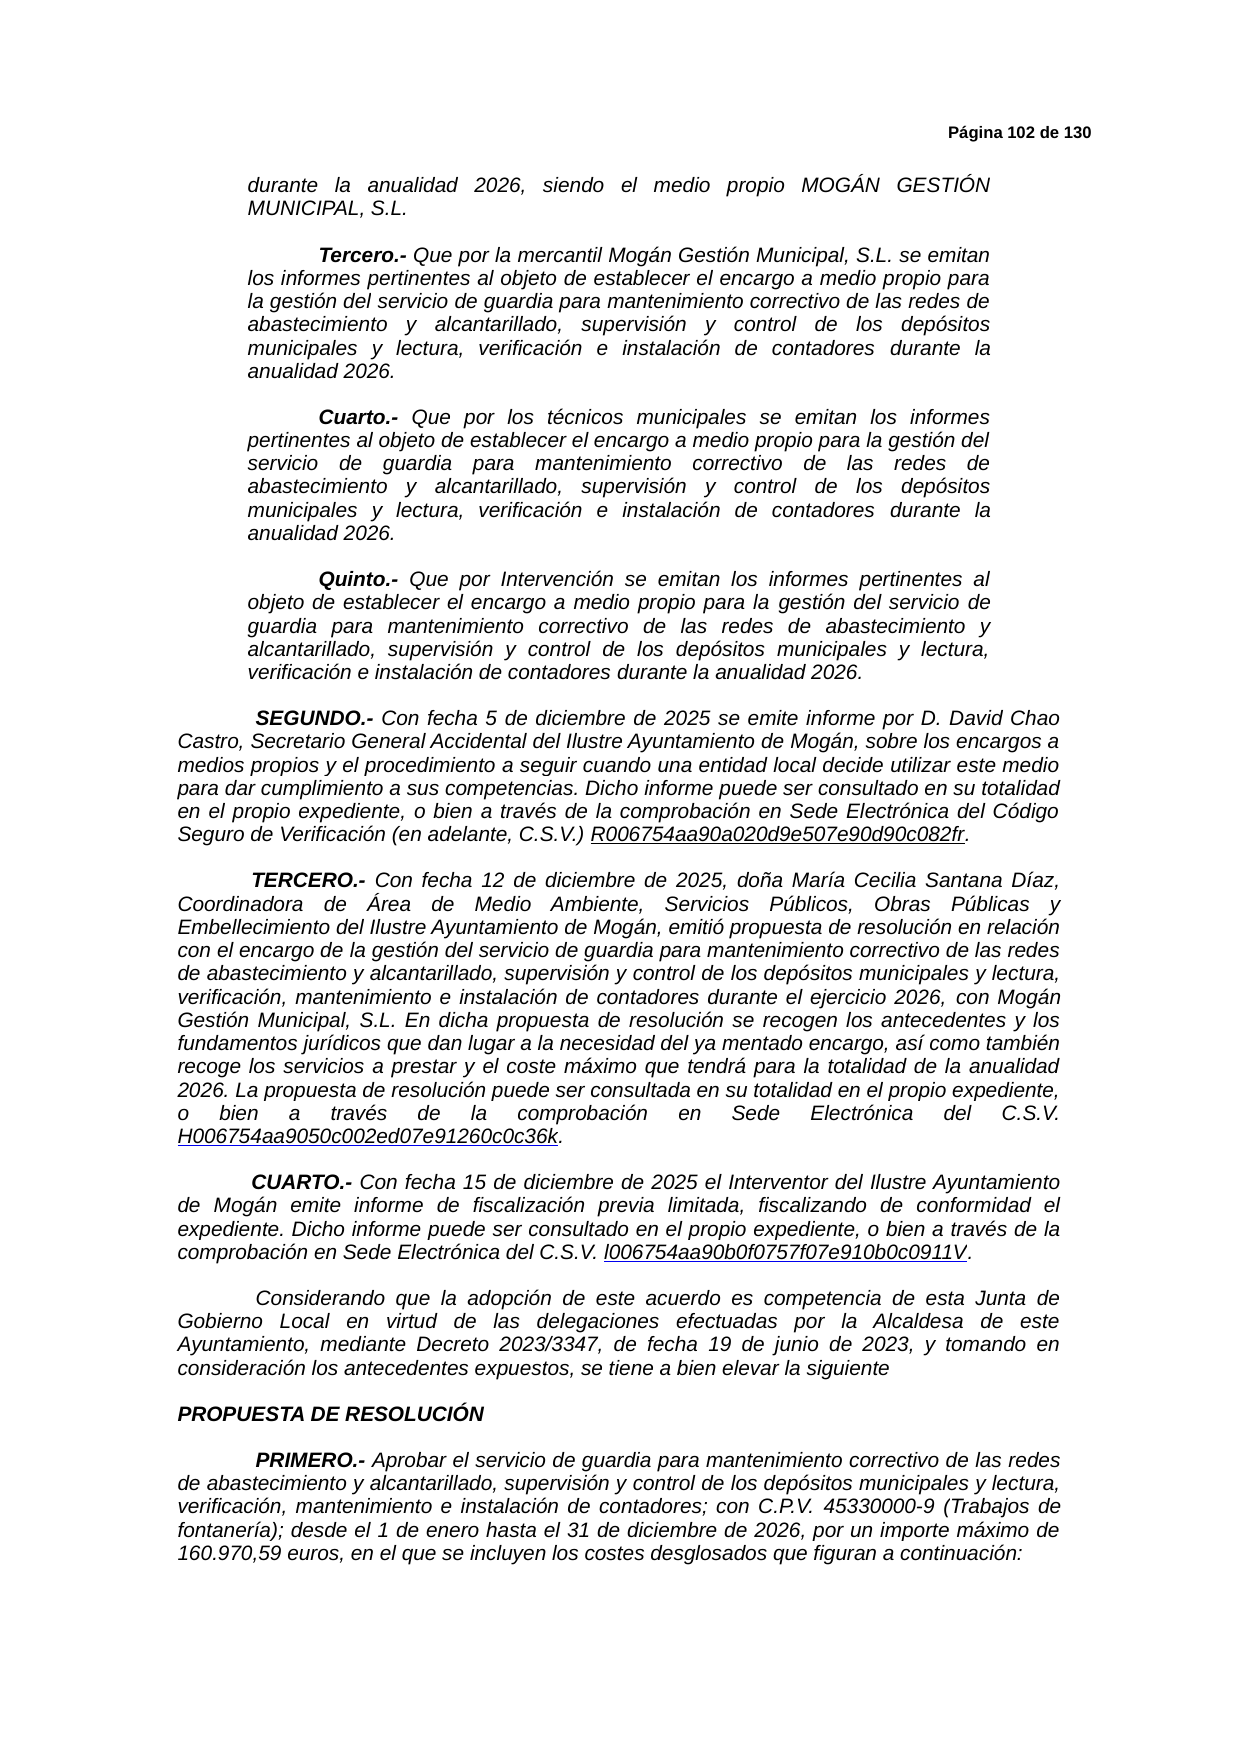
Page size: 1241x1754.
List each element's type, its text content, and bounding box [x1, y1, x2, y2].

text TERCERO.- Con fecha 12 de diciembre de 2025, doña María Cecilia Santana Díaz, Coordinadora de Área de Medio Ambiente, Servicios Públicos, Obras Públicas y Embellecimiento del Ilustre Ayuntamiento de Mogán, emitió propuesta de resolución en relación con el encargo de la gestión del servicio de guardia para mantenimiento correctivo de las redes de abastecimiento y alcantarillado, supervisión y control de los depósitos municipales y lectura, verificación, mantenimiento e instalación de contadores durante el ejercicio 2026, con Mogán Gestión Municipal, S.L. En dicha propuesta de resolución se recogen los antecedentes y los fundamentos jurídicos que dan lugar a la necesidad del ya mentado encargo, así como también recoge los servicios a prestar y el coste máximo que tendrá para la totalidad de la anualidad 2026. La propuesta de resolución puede ser consultada en su totalidad en el propio expediente, o bien a través de la comprobación en Sede Electrónica del C.S.V. H006754aa9050c002ed07e91260c0c36k. [177, 869, 1063, 1148]
text PROPUESTA DE RESOLUCIÓN [177, 1402, 1063, 1426]
text Tercero.- Que por la mercantil Mogán Gestión Municipal, S.L. se emitan los informes pertinentes al objeto de establecer el encargo a medio propio para la gestión del servicio de guardia para mantenimiento correctivo de las redes de abastecimiento y alcantarillado, supervisión y control de los depósitos municipales y lectura, verificación e instalación de contadores durante la anualidad 2026. [247, 243, 993, 382]
text SEGUNDO.- Con fecha 5 de diciembre de 2025 se emite informe por D. David Chao Castro, Secretario General Accidental del Ilustre Ayuntamiento de Mogán, sobre los encargos a medios propios y el procedimiento a seguir cuando una entidad local decide utilizar este medio para dar cumplimiento a sus competencias. Dicho informe puede ser consultado en su totalidad en el propio expediente, o bien a través de la comprobación en Sede Electrónica del Código Seguro de Verificación (en adelante, C.S.V.) R006754aa90a020d9e507e90d90c082fr. [177, 707, 1063, 846]
text CUARTO.- Con fecha 15 de diciembre de 2025 el Interventor del Ilustre Ayuntamiento de Mogán emite informe de fiscalización previa limitada, fiscalizando de conformidad el expediente. Dicho informe puede ser consultado en el propio expediente, o bien a través de la comprobación en Sede Electrónica del C.S.V. l006754aa90b0f0757f07e910b0c0911V. [177, 1171, 1063, 1264]
text Considerando que la adopción de este acuerdo es competencia de esta Junta de Gobierno Local en virtud de las delegaciones efectuadas por la Alcaldesa de este Ayuntamiento, mediante Decreto 2023/3347, de fecha 19 de junio de 2023, y tomando en consideración los antecedentes expuestos, se tiene a bien elevar la siguiente [177, 1287, 1063, 1379]
text Cuarto.- Que por los técnicos municipales se emitan los informes pertinentes al objeto de establecer el encargo a medio propio para la gestión del servicio de guardia para mantenimiento correctivo de las redes de abastecimiento y alcantarillado, supervisión y control de los depósitos municipales y lectura, verificación e instalación de contadores durante la anualidad 2026. [247, 405, 993, 545]
text Quinto.- Que por Intervención se emitan los informes pertinentes al objeto de establecer el encargo a medio propio para la gestión del servicio de guardia para mantenimiento correctivo de las redes de abastecimiento y alcantarillado, supervisión y control de los depósitos municipales y lectura, verificación e instalación de contadores durante la anualidad 2026. [247, 568, 993, 684]
text durante la anualidad 2026, siendo el medio propio MOGÁN GESTIÓN MUNICIPAL, S.L. [247, 174, 993, 220]
text PRIMERO.- Aprobar el servicio de guardia para mantenimiento correctivo de las redes de abastecimiento y alcantarillado, supervisión y control de los depósitos municipales y lectura, verificación, mantenimiento e instalación de contadores; con C.P.V. 45330000-9 (Trabajos de fontanería); desde el 1 de enero hasta el 31 de diciembre de 2026, por un importe máximo de 160.970,59 euros, en el que se incluyen los costes desglosados que figuran a continuación: [177, 1448, 1063, 1565]
